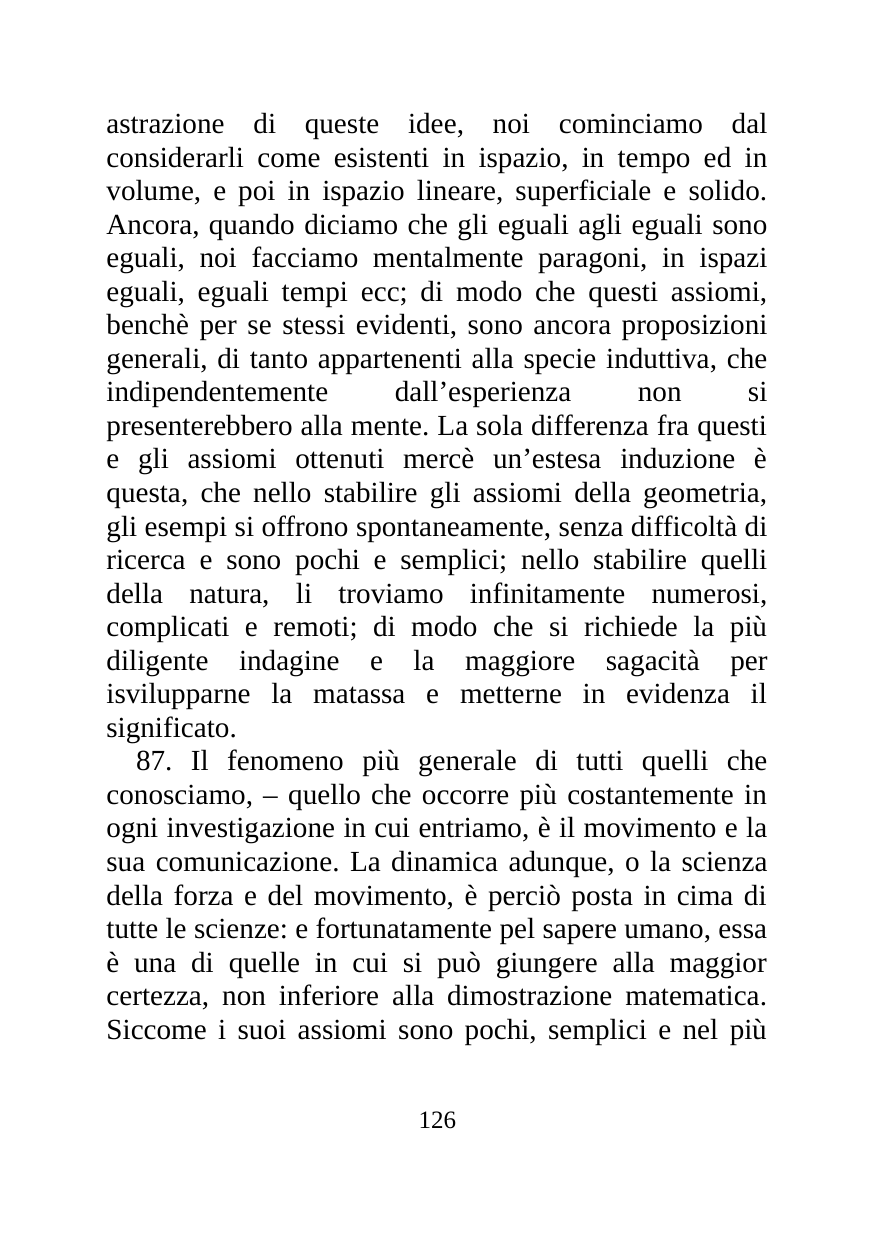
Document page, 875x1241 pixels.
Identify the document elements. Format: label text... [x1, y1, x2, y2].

text 87. Il fenomeno più generale di tutti quelli che conosciamo, – quello che occorre più costantemente in ogni investigazione in cui entriamo, è il movimento e la sua comunicazione. La dinamica adunque, o la scienza della forza e del movimento, è perciò posta in cima di tutte le scienze: e fortunatamente pel sapere umano, essa è una di quelle in cui si può giungere alla maggior certezza, non inferiore alla dimostrazione matematica. Siccome i suoi assiomi sono pochi, semplici e nel più [106, 743, 768, 1045]
text astrazione di queste idee, noi cominciamo dal considerarli come esistenti in ispazio, in tempo ed in volume, e poi in ispazio lineare, superficiale e solido. Ancora, quando diciamo che gli eguali agli eguali sono eguali, noi facciamo mentalmente paragoni, in ispazi eguali, eguali tempi ecc; di modo che questi assiomi, benchè per se stessi evidenti, sono ancora proposizioni generali, di tanto appartenenti alla specie induttiva, che indipendentemente dall’esperienza non si presenterebbero alla mente. La sola differenza fra questi e gli assiomi ottenuti mercè un’estesa induzione è questa, che nello stabilire gli assiomi della geometria, gli esempi si offrono spontaneamente, senza difficoltà di ricerca e sono pochi e semplici; nello stabilire quelli della natura, li troviamo infinitamente numerosi, complicati e remoti; di modo che si richiede la più diligente indagine e la maggiore sagacità per isvilupparne la matassa e metterne in evidenza il significato. [106, 106, 768, 743]
